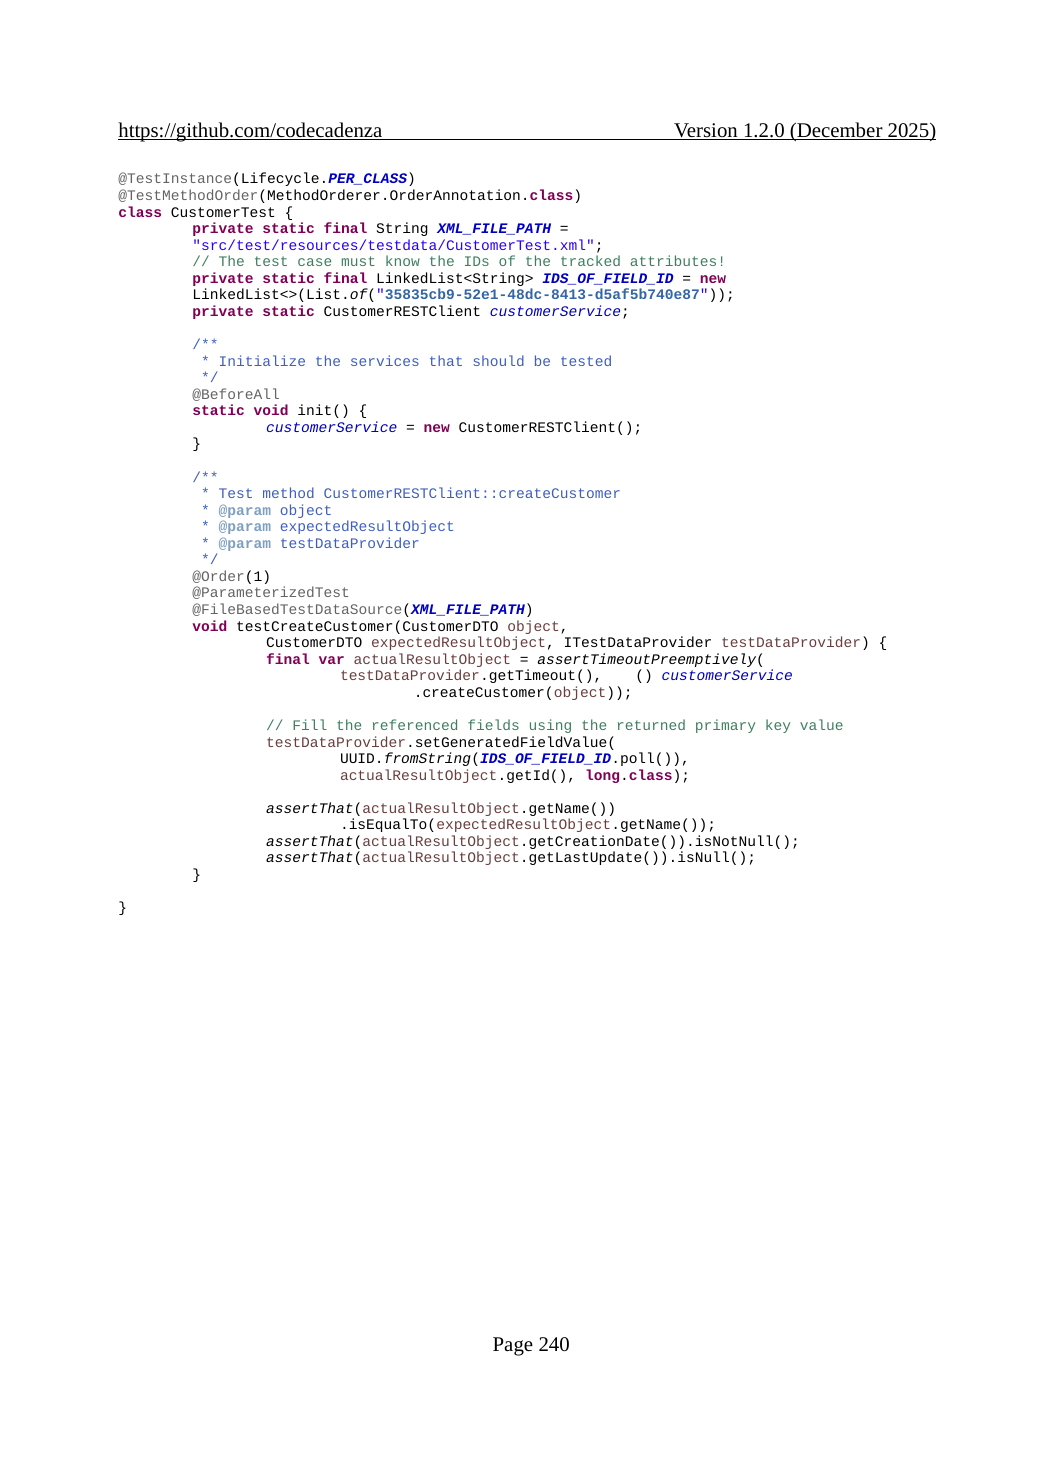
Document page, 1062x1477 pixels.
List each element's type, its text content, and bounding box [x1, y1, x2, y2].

text } [118, 437, 944, 453]
text @ParameterizedTest [118, 586, 944, 602]
text */ [118, 370, 944, 387]
text * Initialize the services that should be tested [118, 354, 944, 370]
text @Order(1) [118, 569, 944, 586]
text testDataProvider.getTimeout(), () customerService [118, 668, 944, 685]
text /** [118, 337, 944, 354]
text @TestMethodOrder(MethodOrderer.OrderAnnotation.class) [118, 188, 944, 205]
text * @param testDataProvider [118, 536, 944, 553]
text assertThat(actualResultObject.getName()) [118, 801, 944, 818]
text actualResultObject.getId(), long.class); [118, 768, 944, 784]
text assertThat(actualResultObject.getLastUpdate()).isNull(); [118, 851, 944, 867]
text } [118, 900, 944, 917]
text */ [118, 553, 944, 569]
text // Fill the referenced fields using the returned primary key value [118, 718, 944, 735]
text final var actualResultObject = assertTimeoutPreemptively( [118, 652, 944, 668]
text UUID.fromString(IDS_OF_FIELD_ID.poll()), [118, 751, 944, 768]
text /** [118, 470, 944, 486]
text static void init() { [118, 403, 944, 420]
text .createCustomer(object)); [118, 685, 944, 702]
text // The test case must know the IDs of the tracked attributes! [118, 254, 944, 271]
text testDataProvider.setGeneratedFieldValue( [118, 735, 944, 751]
text * @param object [118, 503, 944, 519]
text .isEqualTo(expectedResultObject.getName()); [118, 818, 944, 834]
text * @param expectedResultObject [118, 519, 944, 536]
text private static final LinkedList<String> IDS_OF_FIELD_ID = new LinkedList<>(List.of("35835cb9-52e1-48dc-8413-d5af5b740e87")); [118, 271, 944, 304]
text customerService = new CustomerRESTClient(); [118, 420, 944, 437]
text * Test method CustomerRESTClient::createCustomer [118, 486, 944, 503]
text private static final String XML_FILE_PATH = "src/test/resources/testdata/CustomerTest.xml"; [118, 221, 944, 254]
text assertThat(actualResultObject.getCreationDate()).isNotNull(); [118, 834, 944, 851]
text private static CustomerRESTClient customerService; [118, 304, 944, 321]
text @TestInstance(Lifecycle.PER_CLASS) [118, 172, 944, 188]
text class CustomerTest { [118, 205, 944, 221]
text } [118, 867, 944, 884]
text CustomerDTO expectedResultObject, ITestDataProvider testDataProvider) { [118, 635, 944, 652]
text @BeforeAll [118, 387, 944, 403]
text void testCreateCustomer(CustomerDTO object, [118, 619, 944, 635]
text @FileBasedTestDataSource(XML_FILE_PATH) [118, 602, 944, 619]
